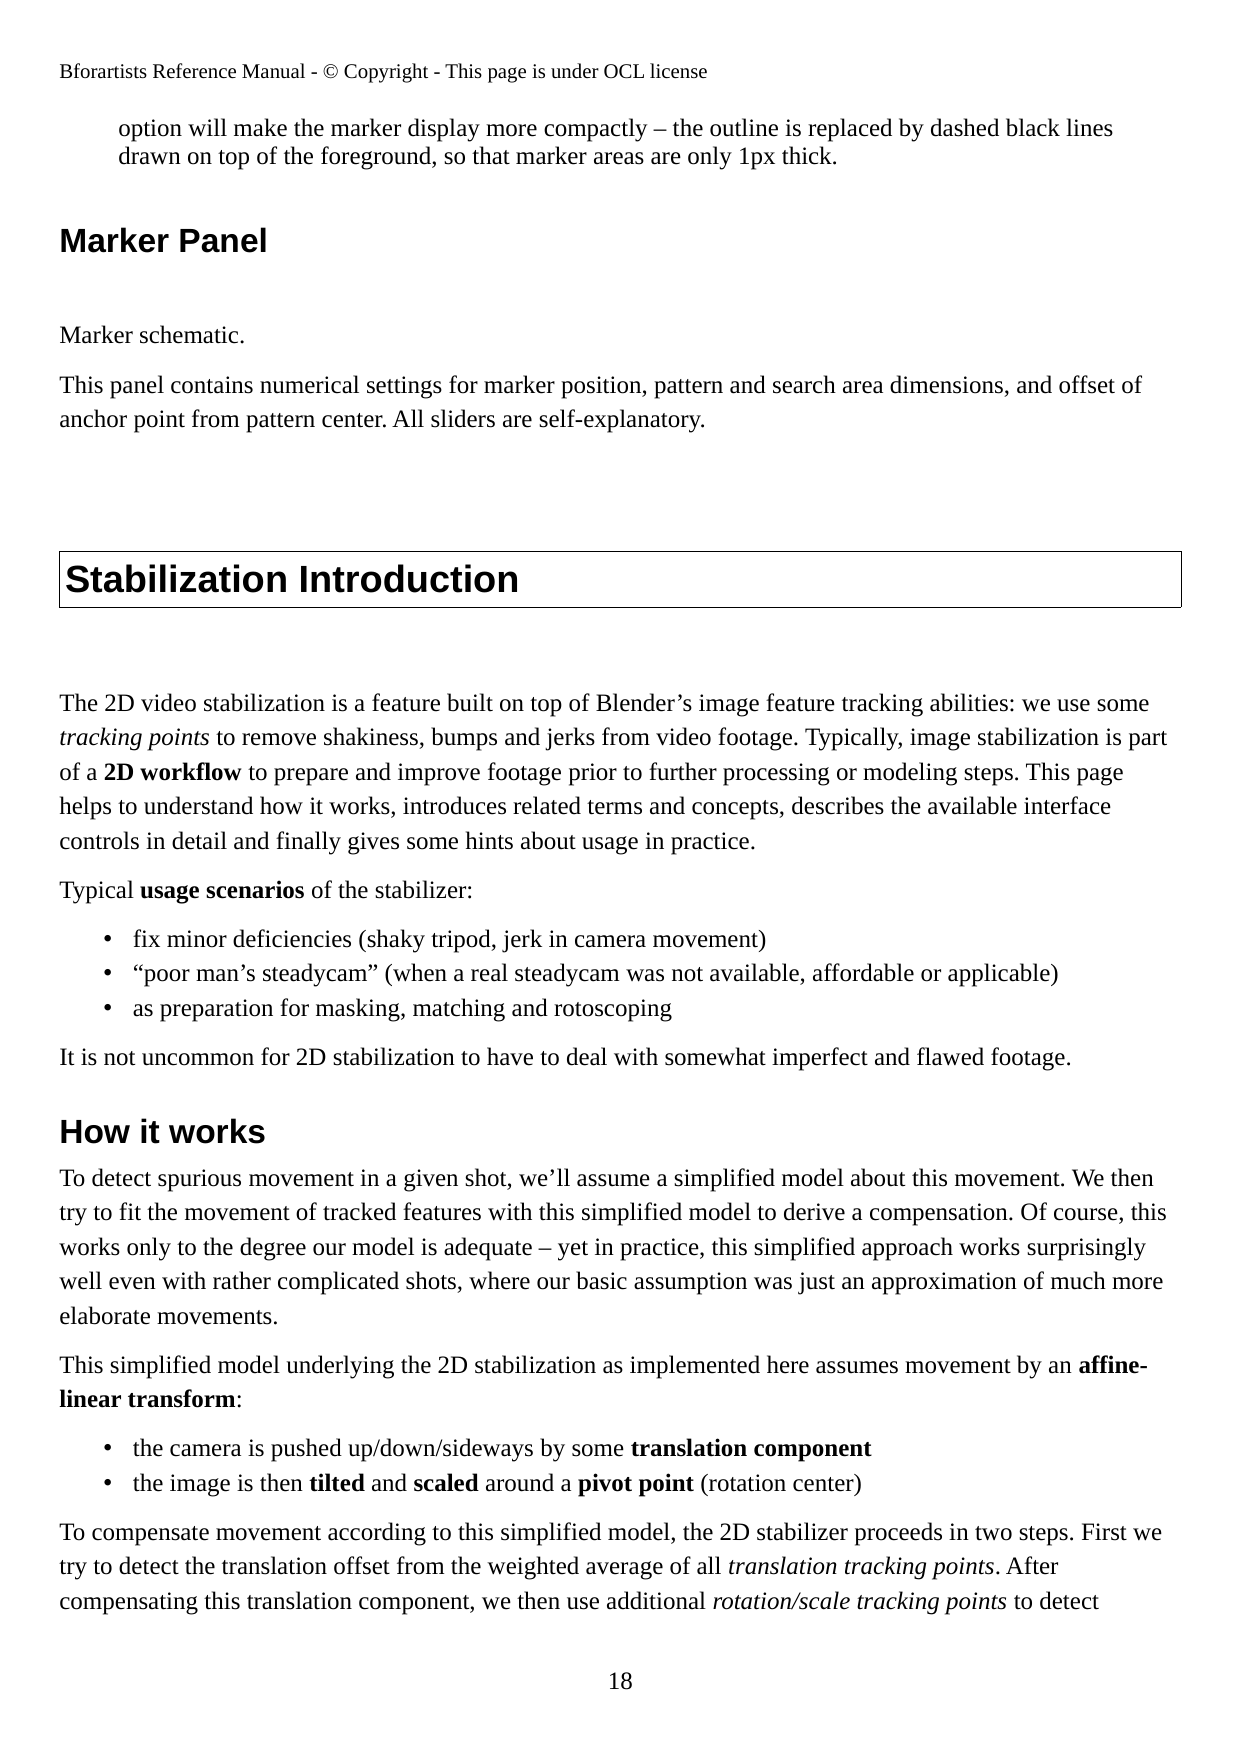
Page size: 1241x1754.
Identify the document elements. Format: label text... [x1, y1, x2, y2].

text To compensate movement according to this simplified model, the 2D stabilizer proceeds in two steps. First we try to detect the translation offset from the weighted average of all translation tracking points. After compensating this translation component, we then use additional rotation/scale tracking points to detect [59, 1517, 1181, 1615]
text Marker schematic. [59, 321, 1181, 349]
subtitle How it works [59, 1112, 1181, 1150]
list the camera is pushed up/down/sideways by some translation component [103, 1433, 1181, 1462]
text Typical usage scenarios of the stabilizer: [59, 875, 1181, 903]
table_header Stabilization Introduction [60, 552, 1181, 607]
list option will make the marker display more compactly – the outline is replaced by dashed black lines drawn on top of the foreground, so that marker areas are only 1px thick. [118, 113, 1181, 170]
text To detect spurious movement in a given shot, we’ll assume a simplified model about this movement. We then try to fit the movement of tracked features with this simplified model to derive a compensation. Of course, this works only to the degree our model is adequate – yet in practice, this simplified approach works surprisingly well even with rather complicated shots, where our basic assumption was just an approximation of much more elaborate movements. [59, 1163, 1181, 1329]
list as preparation for masking, matching and rotoscoping [103, 993, 1181, 1022]
list fix minor deficiencies (shaky tripod, jerk in camera movement) [103, 924, 1181, 953]
text This simplified model underlying the 2D stabilization as implemented here assumes movement by an affine-linear transform: [59, 1350, 1181, 1413]
list the image is then tilted and scaled around a pivot point (rotation center) [103, 1468, 1181, 1497]
text The 2D video stabilization is a feature built on top of Blender’s image feature tracking abilities: we use some tracking points to remove shakiness, bumps and jerks from video footage. Typically, image stabilization is part of a 2D workflow to prepare and improve footage prior to further processing or modeling steps. This page helps to understand how it works, introduces related terms and concepts, describes the available interface controls in detail and finally gives some hints about usage in practice. [59, 688, 1181, 854]
text This panel contains numerical settings for marker position, pattern and search area dimensions, and offset of anchor point from pattern center. All sliders are self-explanatory. [59, 370, 1181, 433]
text It is not uncommon for 2D stabilization to have to deal with somewhat imperfect and flawed footage. [59, 1042, 1181, 1071]
subtitle Marker Panel [59, 220, 1181, 259]
list “poor man’s steadycam” (when a real steadycam was not available, affordable or applicable) [103, 958, 1181, 987]
